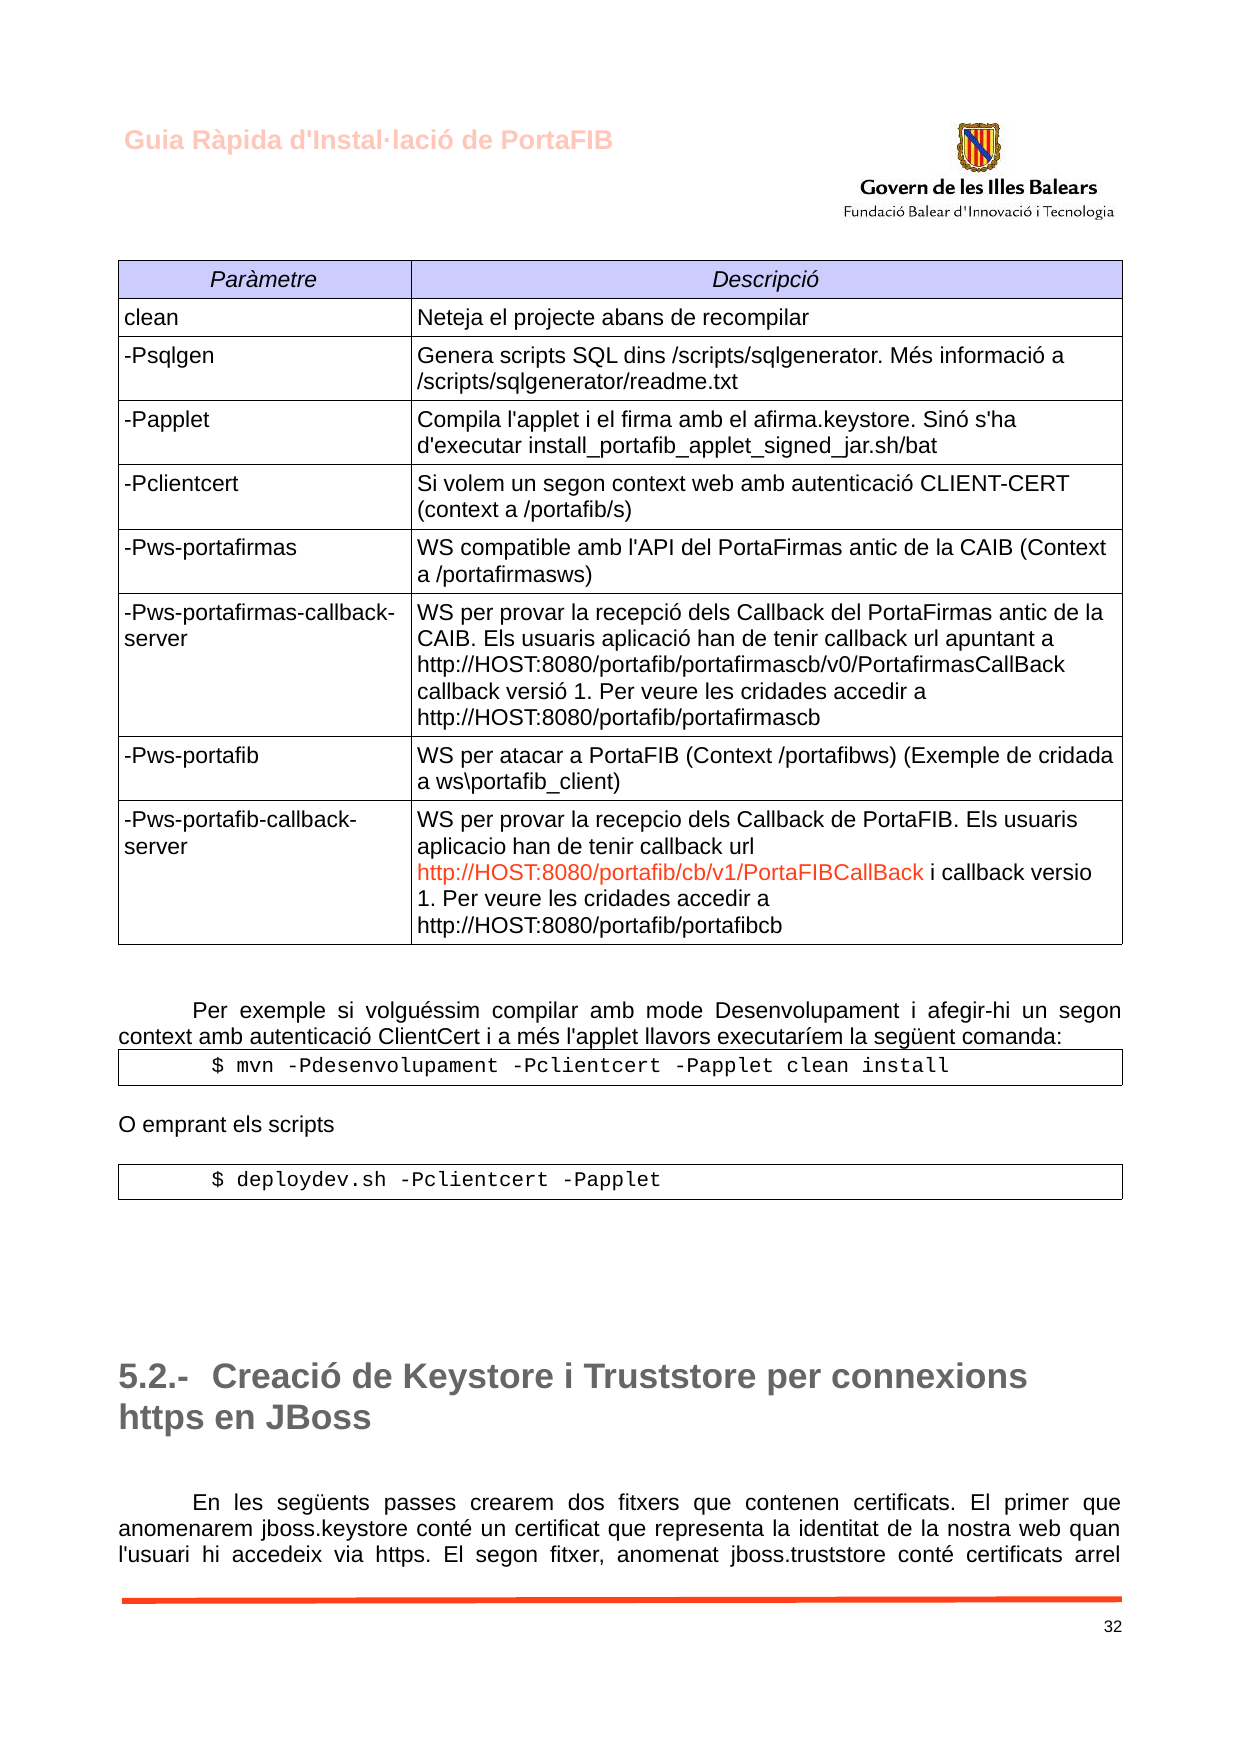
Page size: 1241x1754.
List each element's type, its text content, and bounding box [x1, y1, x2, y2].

table_cell Genera scripts SQL dins /scripts/sqlgenerator. Més informació a /scripts/sqlgenerator/readme.txt [412, 337, 1122, 400]
table_cell Compila l'applet i el firma amb el afirma.keystore. Sinó s'ha d'executar install_portafib_applet_signed_jar.sh/bat [412, 401, 1122, 464]
table_cell WS per provar la recepció dels Callback del PortaFirmas antic de la CAIB. Els usuaris aplicació han de tenir callback url apuntant a http://HOST:8080/portafib/portafirmascb/v0/PortafirmasCallBack callback versió 1. Per veure les cridades accedir a http://HOST:8080/portafib/portafirmascb [412, 594, 1122, 736]
table_cell -Pclientcert [119, 465, 411, 528]
text Per exemple si volguéssim compilar amb mode Desenvolupament i afegir-hi un segon context amb autenticació ClientCert i a més l'applet llavors executaríem la següent comanda: [118, 997, 1122, 1049]
table_header Paràmetre [119, 261, 411, 298]
table_cell Neteja el projecte abans de recompilar [412, 299, 1122, 336]
picture [840, 123, 1117, 220]
table_cell clean [119, 299, 411, 336]
table_cell -Pws-portafirmas-callback-server [119, 594, 411, 736]
table_cell -Pws-portafib [119, 737, 411, 800]
table_cell WS per provar la recepcio dels Callback de PortaFIB. Els usuaris aplicacio han de tenir callback url http://HOST:8080/portafib/cb/v1/PortaFIBCallBack i callback versio 1. Per veure les cridades accedir a http://HOST:8080/portafib/portafibcb [412, 801, 1122, 944]
table_cell -Pws-portafirmas [119, 530, 411, 593]
table_cell WS per atacar a PortaFIB (Context /portafibws) (Exemple de cridada a ws\portafib_client) [412, 737, 1122, 800]
table_cell -Pws-portafib-callback-server [119, 801, 411, 944]
table_header $ deploydev.sh -Pclientcert -Papplet [119, 1165, 1122, 1199]
subtitle Creació de Keystore i Truststore per connexions https en JBoss [118, 1356, 1122, 1437]
table_cell -Papplet [119, 401, 411, 464]
table_header Descripció [412, 261, 1122, 298]
table_header $ mvn -Pdesenvolupament -Pclientcert -Papplet clean install [119, 1050, 1122, 1084]
table_cell Si volem un segon context web amb autenticació CLIENT-CERT (context a /portafib/s) [412, 465, 1122, 528]
text En les següents passes crearem dos fitxers que contenen certificats. El primer que anomenarem jboss.keystore conté un certificat que representa la identitat de la nostra web quan l'usuari hi accedeix via https. El segon fitxer, anomenat jboss.truststore conté certificats arrel [118, 1488, 1122, 1568]
text O emprant els scripts [118, 1111, 1122, 1137]
table_cell WS compatible amb l'API del PortaFirmas antic de la CAIB (Context a /portafirmasws) [412, 530, 1122, 593]
table_cell -Psqlgen [119, 337, 411, 400]
